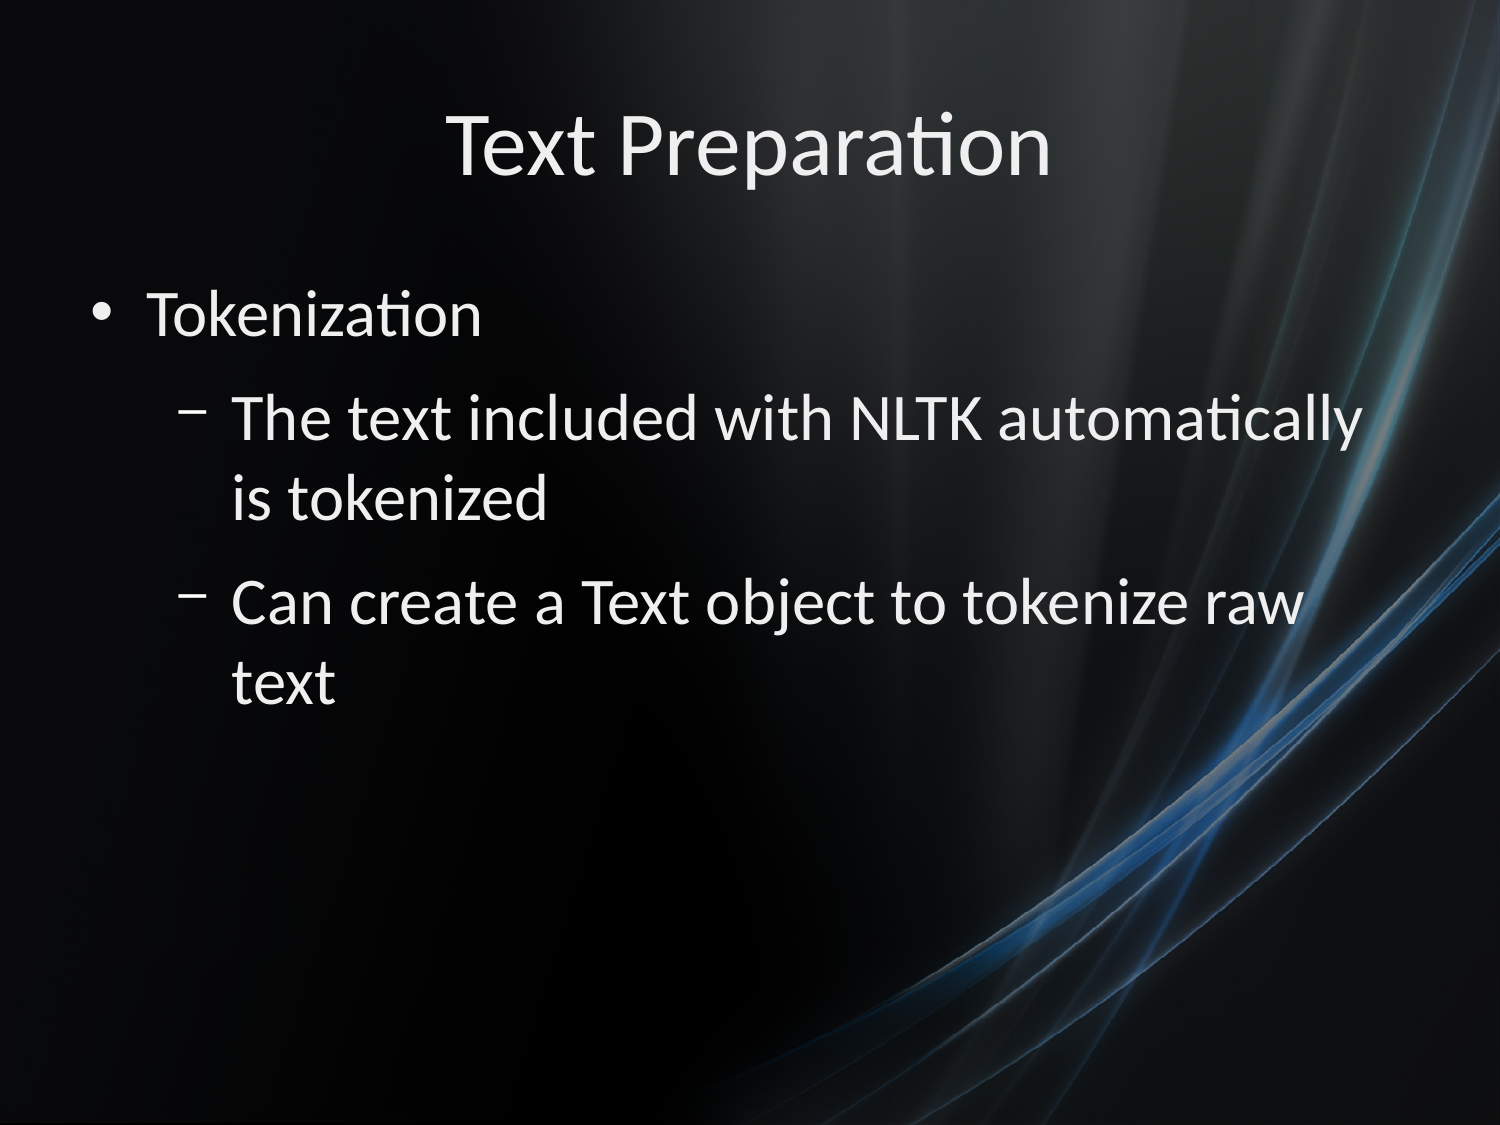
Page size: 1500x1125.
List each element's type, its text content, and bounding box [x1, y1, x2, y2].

list Tokenization The text included with NLTK automatically is tokenized Can create a Text object to tokenize raw text [75, 262, 1425, 1005]
title Text Preparation [75, 45, 1425, 233]
text_box [0, 0, 1500, 1125]
